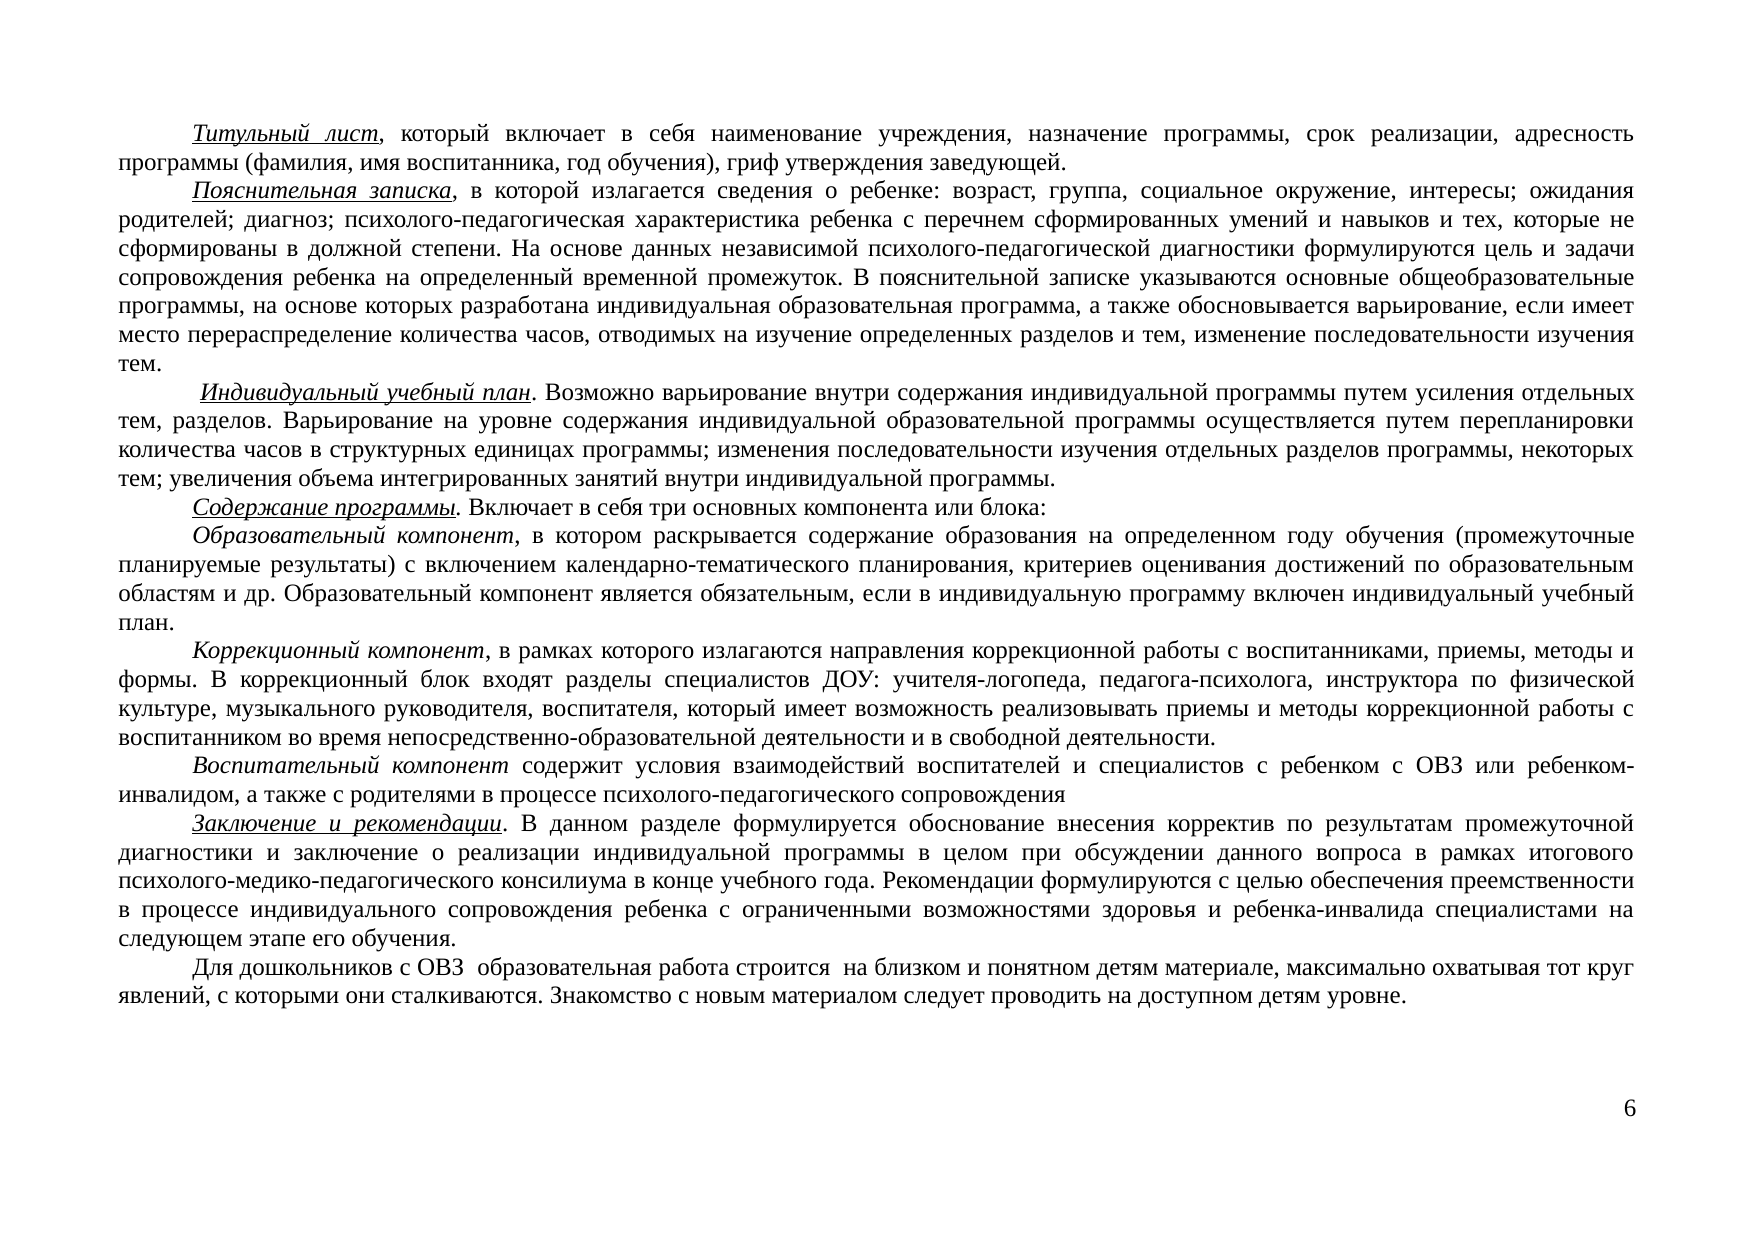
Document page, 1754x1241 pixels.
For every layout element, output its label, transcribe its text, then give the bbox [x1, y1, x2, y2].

text Индивидуальный учебный план. Возможно варьирование внутри содержания индивидуальной программы путем усиления отдельных тем, разделов. Варьирование на уровне содержания индивидуальной образовательной программы осуществляется путем перепланировки количества часов в структурных единицах программы; изменения последовательности изучения отдельных разделов программы, некоторых тем; увеличения объема интегрированных занятий внутри индивидуальной программы. [118, 377, 1636, 492]
text Воспитательный компонент содержит условия взаимодействий воспитателей и специалистов с ребенком с ОВЗ или ребенком-инвалидом, а также с родителями в процессе психолого-педагогического сопровождения [118, 751, 1636, 808]
text Содержание программы. Включает в себя три основных компонента или блока: [118, 492, 1636, 521]
text Коррекционный компонент, в рамках которого излагаются направления коррекционной работы с воспитанниками, приемы, методы и формы. В коррекционный блок входят разделы специалистов ДОУ: учителя-логопеда, педагога-психолога, инструктора по физической культуре, музыкального руководителя, воспитателя, который имеет возможность реализовывать приемы и методы коррекционной работы с воспитанником во время непосредственно-образовательной деятельности и в свободной деятельности. [118, 636, 1636, 751]
text Пояснительная записка, в которой излагается сведения о ребенке: возраст, группа, социальное окружение, интересы; ожидания родителей; диагноз; психолого-педагогическая характеристика ребенка с перечнем сформированных умений и навыков и тех, которые не сформированы в должной степени. На основе данных независимой психолого-педагогической диагностики формулируются цель и задачи сопровождения ребенка на определенный временной промежуток. В пояснительной записке указываются основные общеобразовательные программы, на основе которых разработана индивидуальная образовательная программа, а также обосновывается варьирование, если имеет место перераспределение количества часов, отводимых на изучение определенных разделов и тем, изменение последовательности изучения тем. [118, 176, 1636, 377]
text Титульный лист, который включает в себя наименование учреждения, назначение программы, срок реализации, адресность программы (фамилия, имя воспитанника, год обучения), гриф утверждения заведующей. [118, 118, 1636, 176]
text Образовательный компонент, в котором раскрывается содержание образования на определенном году обучения (промежуточные планируемые результаты) с включением календарно-тематического планирования, критериев оценивания достижений по образовательным областям и др. Образовательный компонент является обязательным, если в индивидуальную программу включен индивидуальный учебный план. [118, 521, 1636, 636]
text Заключение и рекомендации. В данном разделе формулируется обоснование внесения корректив по результатам промежуточной диагностики и заключение о реализации индивидуальной программы в целом при обсуждении данного вопроса в рамках итогового психолого-медико-педагогического консилиума в конце учебного года. Рекомендации формулируются с целью обеспечения преемственности в процессе индивидуального сопровождения ребенка с ограниченными возможностями здоровья и ребенка-инвалида специалистами на следующем этапе его обучения. [118, 808, 1636, 952]
text Для дошкольников с ОВЗ образовательная работа строится на близком и понятном детям материале, максимально охватывая тот круг явлений, с которыми они сталкиваются. Знакомство с новым материалом следует проводить на доступном детям уровне. [118, 952, 1636, 1009]
